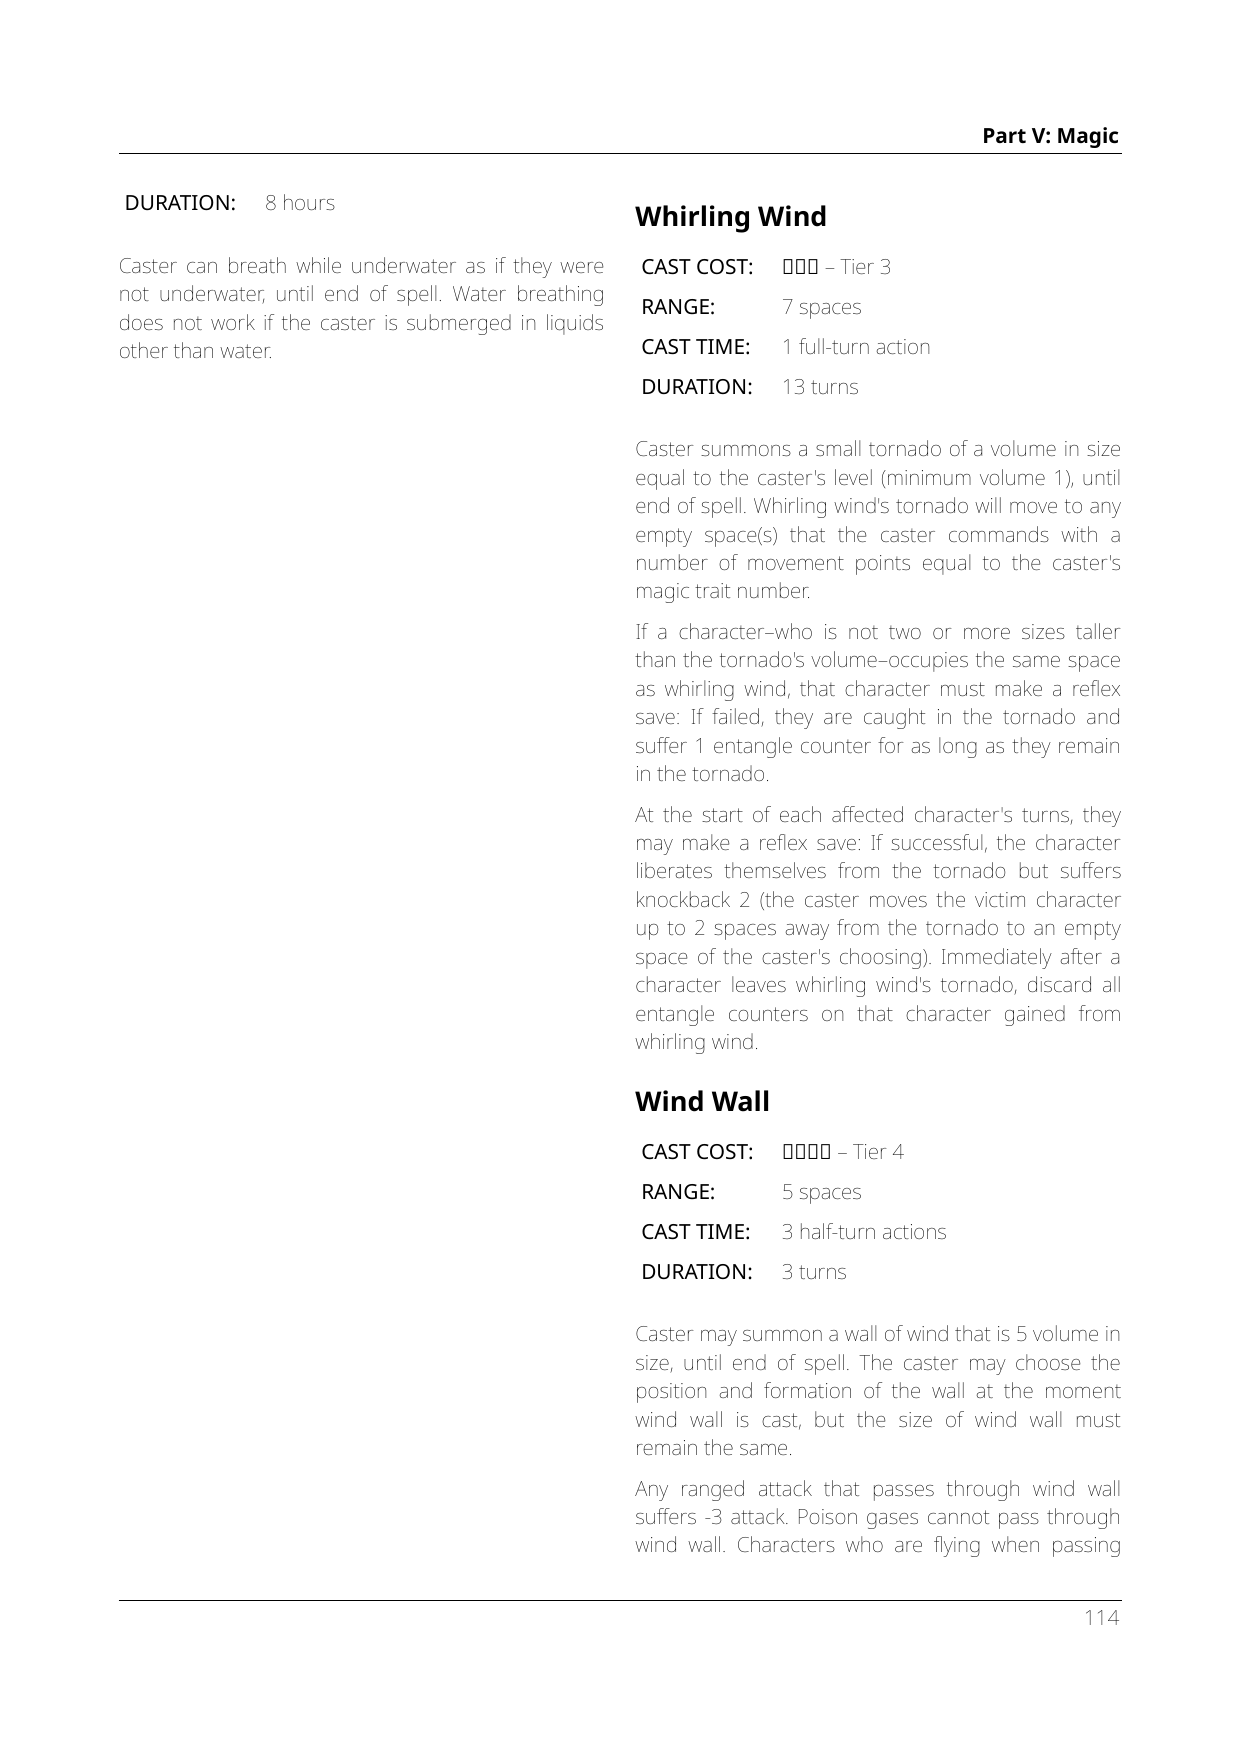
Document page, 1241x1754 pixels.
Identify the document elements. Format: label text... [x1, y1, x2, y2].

table_cell 8 hours [259, 183, 605, 222]
table_cell 5 spaces [776, 1171, 1122, 1211]
text At the start of each affected character's turns, they may make a reflex save: If successful, the character liberates themselves from the tornado but suffers knockback 2 (the caster moves the victim character up to 2 spaces away from the tornado to an empty space of the caster's choosing). Immediately after a character leaves whirling wind's tornado, discard all entangle counters on that character gained from whirling wind. [635, 800, 1122, 1056]
table_cell 3 turns [776, 1251, 1122, 1291]
table_cell 13 turns [776, 366, 1122, 406]
table_header  – Tier 4 [776, 1131, 1122, 1171]
table_cell CAST TIME: [635, 1211, 776, 1251]
table_cell RANGE: [635, 286, 776, 326]
table_header CAST COST: [635, 246, 776, 286]
table_header CAST COST: [635, 1131, 776, 1171]
table_cell 3 half-turn actions [776, 1211, 1122, 1251]
text If a character–who is not two or more sizes taller than the tornado's volume–occupies the same space as whirling wind, that character must make a reflex save: If failed, they are caught in the tornado and suffer 1 entangle counter for as long as they remain in the tornado. [635, 617, 1122, 788]
text Wind Wall [635, 1083, 1122, 1119]
text Caster can breath while underwater as if they were not underwater, until end of spell. Water breathing does not work if the caster is submerged in liquids other than water. [118, 222, 605, 365]
table_cell DURATION: [635, 1251, 776, 1291]
table_cell 7 spaces [776, 286, 1122, 326]
table_cell 1 full-turn action [776, 326, 1122, 366]
table_header  – Tier 3 [776, 246, 1122, 286]
text Whirling Wind [635, 198, 1122, 234]
table_cell DURATION: [635, 366, 776, 406]
text Any ranged attack that passes through wind wall suffers -3 attack. Poison gases cannot pass through wind wall. Characters who are flying when passing [635, 1474, 1122, 1559]
text Caster summons a small tornado of a volume in size equal to the caster's level (minimum volume 1), until end of spell. Whirling wind's tornado will move to any empty space(s) that the caster commands with a number of movement points equal to the caster's magic trait number. [635, 406, 1122, 605]
text Caster may summon a wall of wind that is 5 volume in size, until end of spell. The caster may choose the position and formation of the wall at the moment wind wall is cast, but the size of wind wall must remain the same. [635, 1291, 1122, 1462]
table_cell RANGE: [635, 1171, 776, 1211]
table_cell CAST TIME: [635, 326, 776, 366]
table_cell DURATION: [119, 183, 259, 222]
